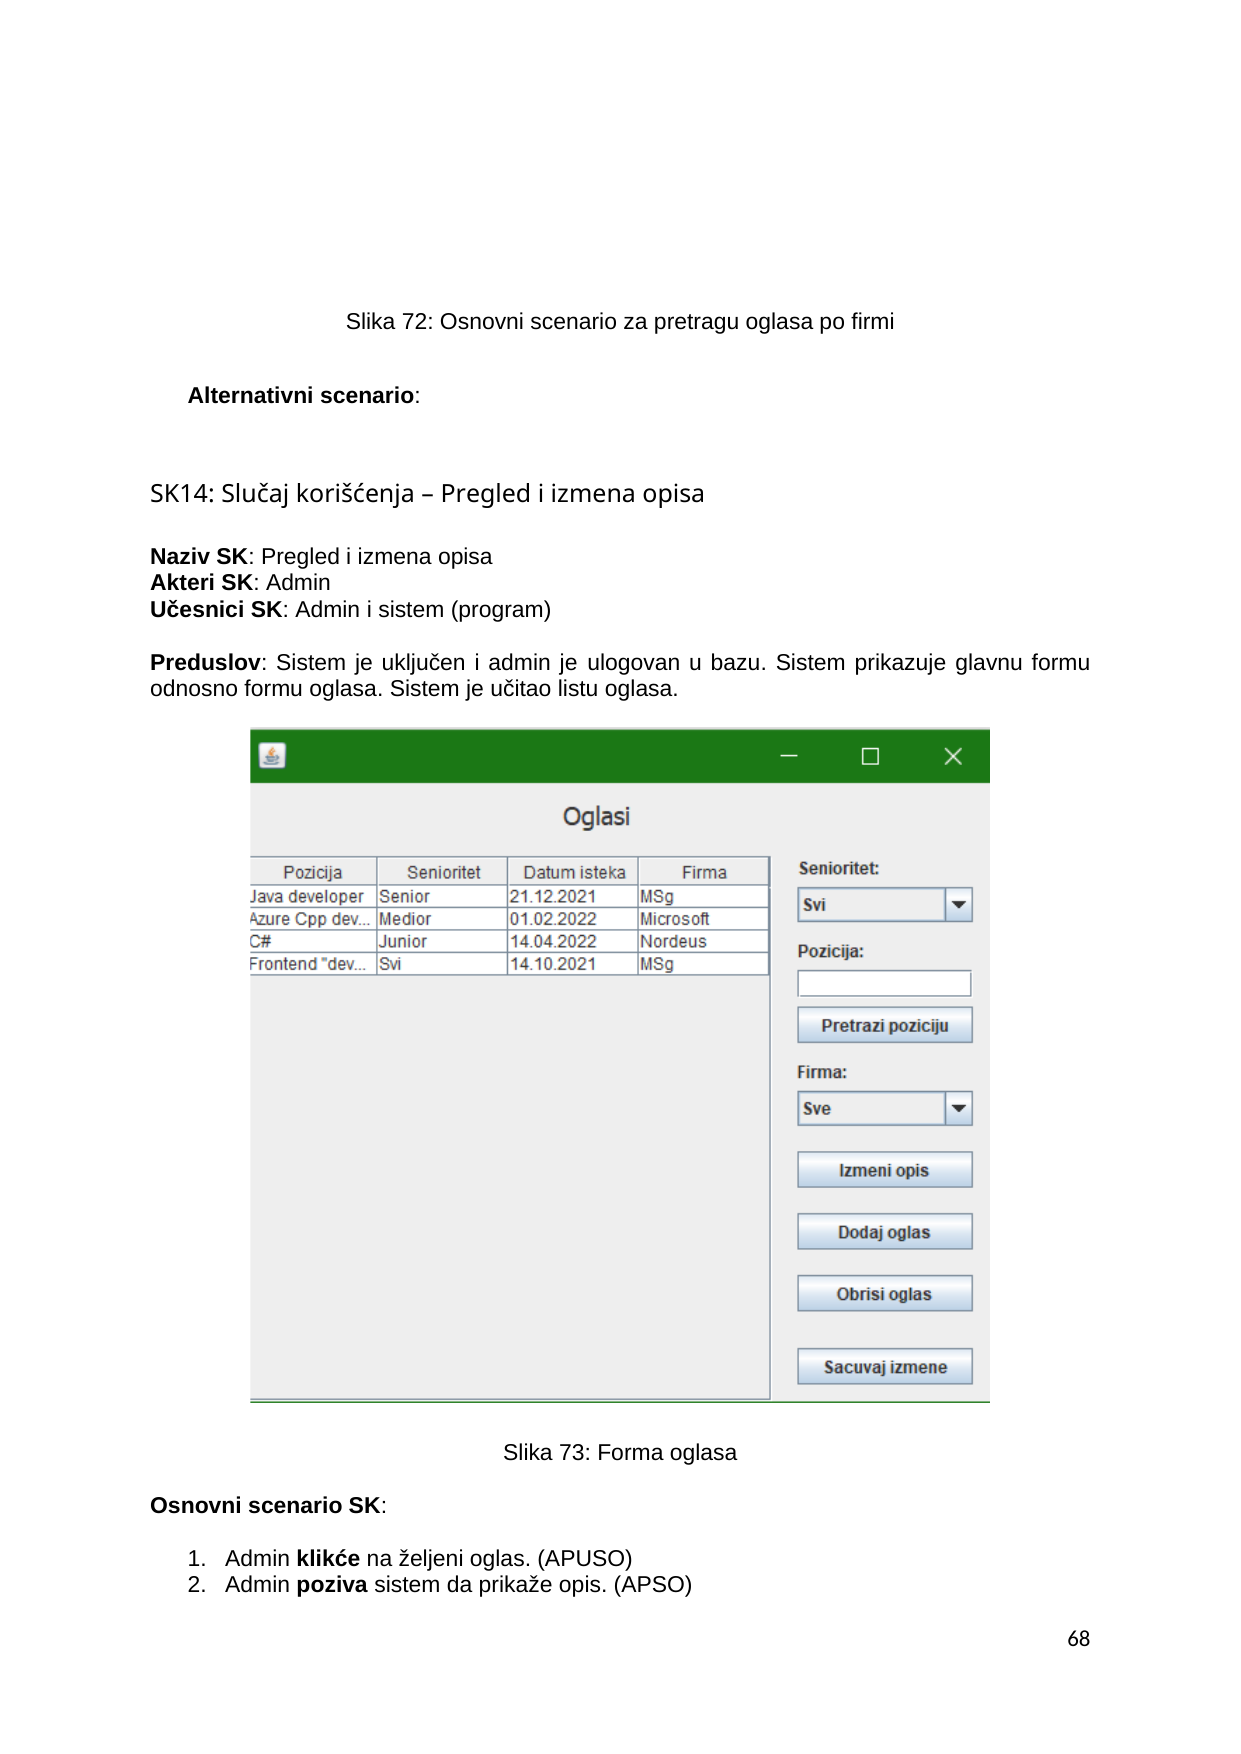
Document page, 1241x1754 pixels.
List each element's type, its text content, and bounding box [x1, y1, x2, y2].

text Preduslov: Sistem je uključen i admin je ulogovan u bazu. Sistem prikazuje glavnu formu odnosno formu oglasa. Sistem je učitao listu oglasa. [150, 648, 1090, 701]
text Naziv SK: Pregled i izmena opisa [150, 543, 1090, 569]
list Admin klikće na željeni oglas. (APUSO) [187, 1544, 1090, 1571]
list Admin poziva sistem da prikaže opis. (APSO) [187, 1571, 1090, 1597]
picture [250, 727, 990, 1403]
text Slika 72: Osnovni scenario za pretragu oglasa po firmi [150, 308, 1090, 334]
text Učesnici SK: Admin i sistem (program) [150, 596, 1090, 622]
text Osnovni scenario SK: [150, 1492, 1090, 1518]
text Slika 73: Forma oglasa [150, 1439, 1090, 1465]
text Akteri SK: Admin [150, 569, 1090, 596]
text Alternativni scenario: [187, 382, 1090, 408]
subtitle SK14: Slučaj korišćenja – Pregled i izmena opisa [150, 476, 1090, 510]
